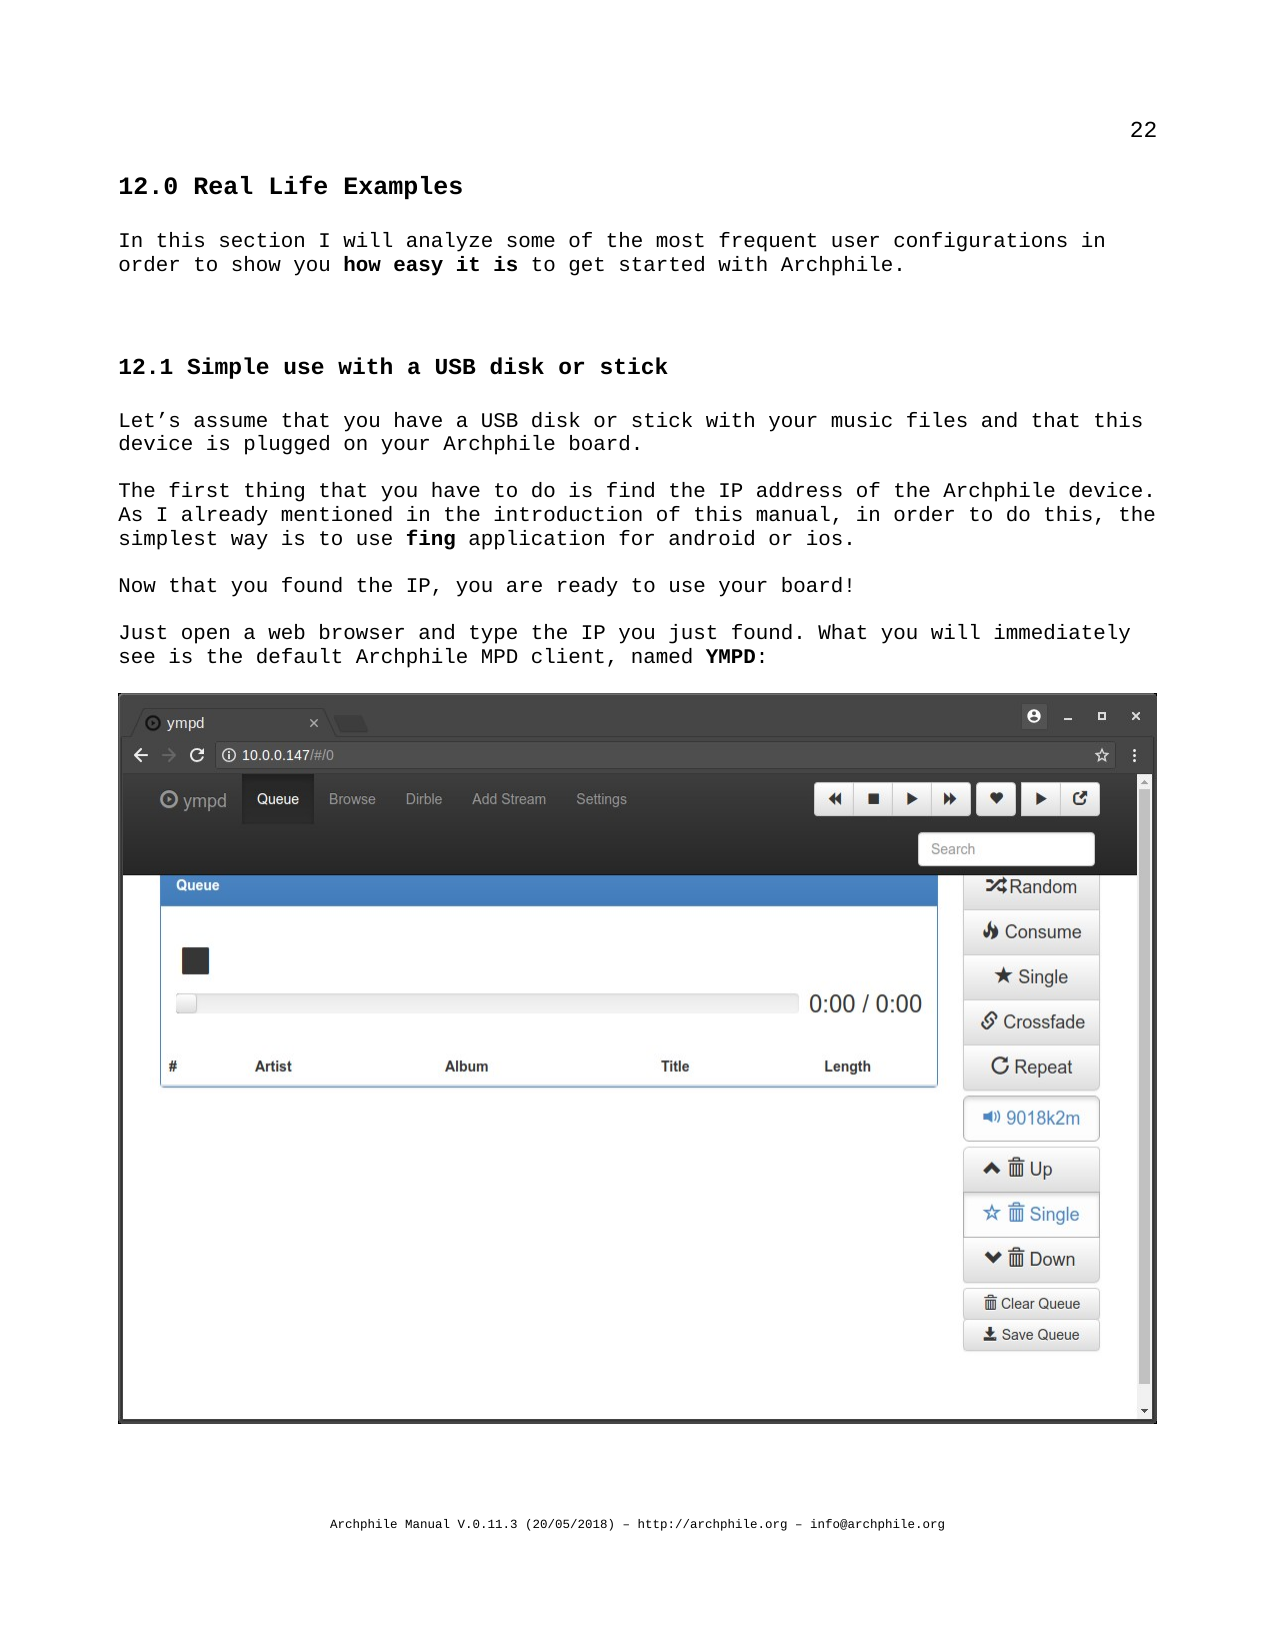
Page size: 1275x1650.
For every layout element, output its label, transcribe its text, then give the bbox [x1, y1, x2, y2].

text Now that you found the IP, you are ready to use your board! [118, 575, 1157, 599]
text The first thing that you have to do is find the IP address of the Archphile device. As I already mentioned in the introduction of this manual, in order to do this, the simplest way is to use fing application for android or ios. [118, 481, 1157, 551]
text In this section I will analyze some of the most frequent user configurations in order to show you how easy it is to get started with Archphile. [118, 230, 1157, 277]
text Let’s assume that you have a USB disk or stick with your music files and that this device is plugged οn your Archphile board. [118, 409, 1157, 457]
text 12.0 Real Life Examples [118, 173, 1157, 202]
picture [118, 693, 1157, 1424]
text 12.1 Simple use with a USB disk or stick [118, 355, 1157, 381]
text Just open a web browser and type the IP you just found. What you will immediately see is the default Archphile MPD client, named YMPD: [118, 622, 1157, 670]
